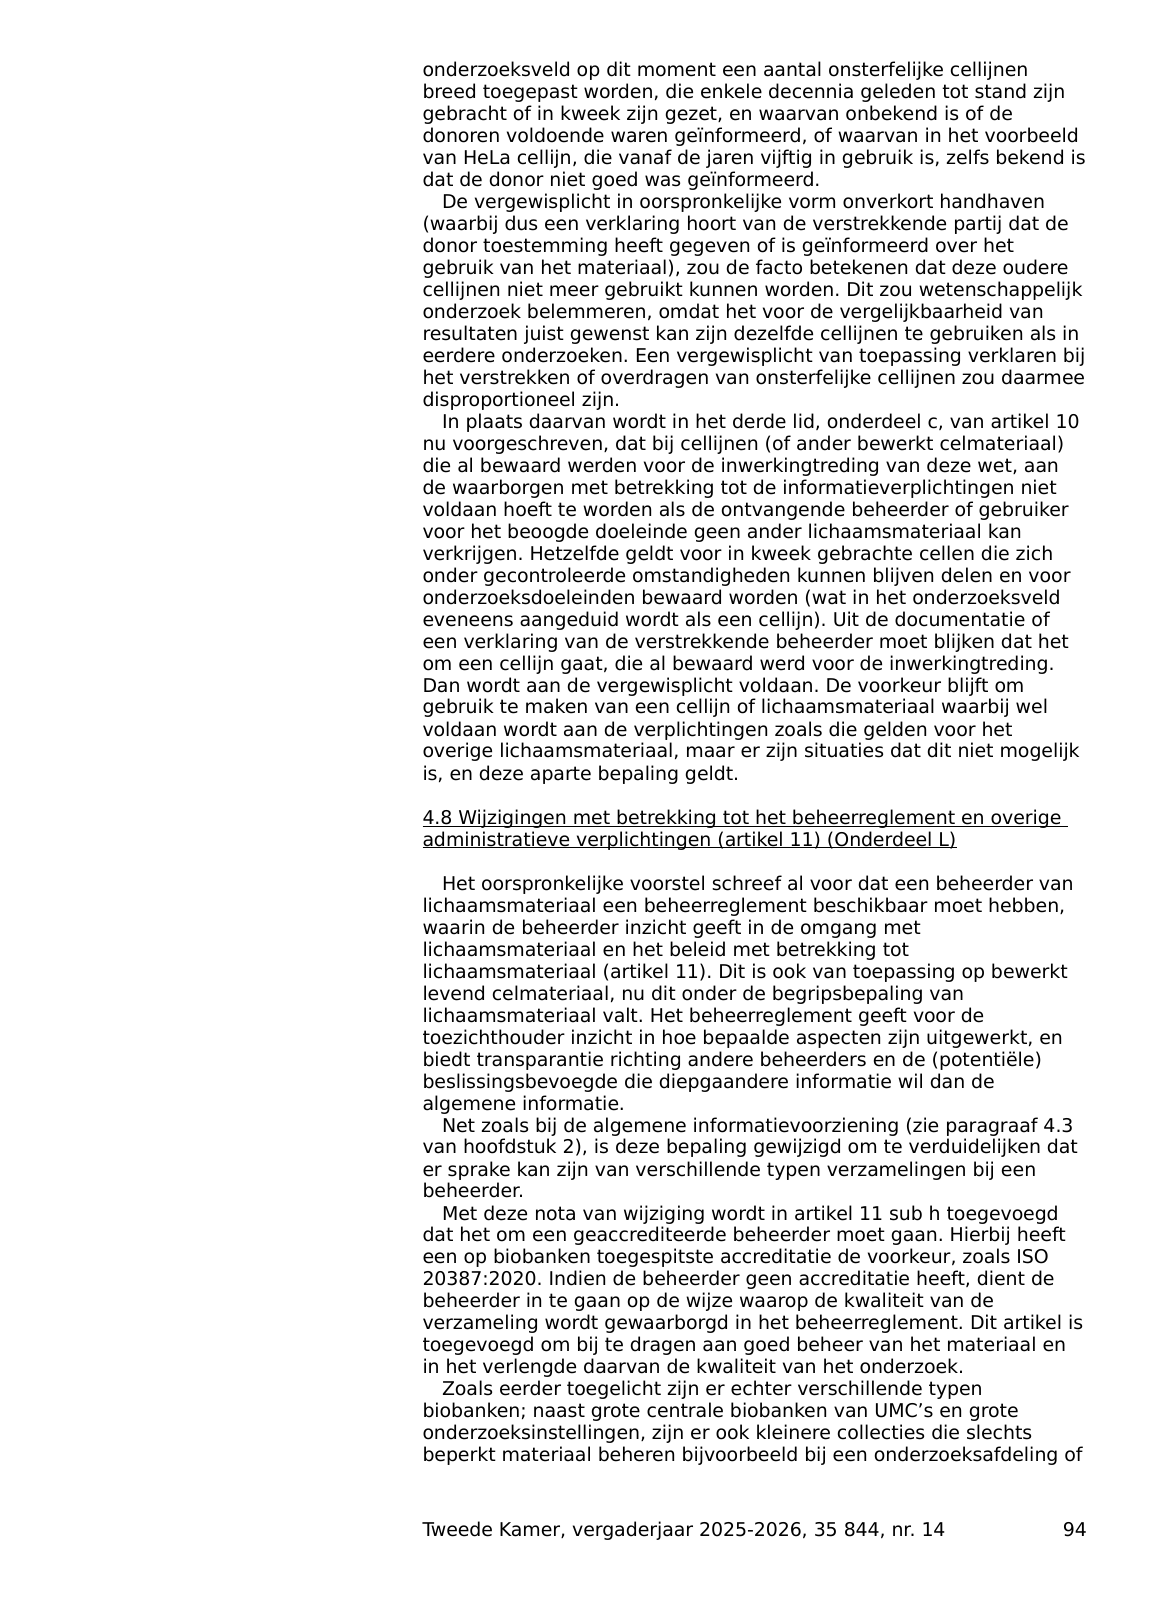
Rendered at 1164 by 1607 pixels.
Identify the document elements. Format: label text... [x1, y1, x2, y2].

text Net zoals bij de algemene informatievoorziening (zie paragraaf 4.3 van hoofdstuk 2), is deze bepaling gewijzigd om te verduidelijken dat er sprake kan zijn van verschillende typen verzamelingen bij een beheerder. [422, 1114, 1087, 1202]
text onderzoeksveld op dit moment een aantal onsterfelijke cellijnen breed toegepast worden, die enkele decennia geleden tot stand zijn gebracht of in kweek zijn gezet, en waarvan onbekend is of de donoren voldoende waren geïnformeerd, of waarvan in het voorbeeld van HeLa cellijn, die vanaf de jaren vijftig in gebruik is, zelfs bekend is dat de donor niet goed was geïnformeerd. [422, 59, 1087, 191]
text In plaats daarvan wordt in het derde lid, onderdeel c, van artikel 10 nu voorgeschreven, dat bij cellijnen (of ander bewerkt celmateriaal) die al bewaard werden voor de inwerkingtreding van deze wet, aan de waarborgen met betrekking tot de informatieverplichtingen niet voldaan hoeft te worden als de ontvangende beheerder of gebruiker voor het beoogde doeleinde geen ander lichaamsmateriaal kan verkrijgen. Hetzelfde geldt voor in kweek gebrachte cellen die zich onder gecontroleerde omstandigheden kunnen blijven delen en voor onderzoeksdoeleinden bewaard worden (wat in het onderzoeksveld eveneens aangeduid wordt als een cellijn). Uit de documentatie of een verklaring van de verstrekkende beheerder moet blijken dat het om een cellijn gaat, die al bewaard werd voor de inwerkingtreding. Dan wordt aan de vergewisplicht voldaan. De voorkeur blijft om gebruik te maken van een cellijn of lichaamsmateriaal waarbij wel voldaan wordt aan de verplichtingen zoals die gelden voor het overige lichaamsmateriaal, maar er zijn situaties dat dit niet mogelijk is, en deze aparte bepaling geldt. [422, 411, 1087, 784]
text Zoals eerder toegelicht zijn er echter verschillende typen biobanken; naast grote centrale biobanken van UMC’s en grote onderzoeksinstellingen, zijn er ook kleinere collecties die slechts beperkt materiaal beheren bijvoorbeeld bij een onderzoeksafdeling of [422, 1378, 1087, 1466]
text De vergewisplicht in oorspronkelijke vorm onverkort handhaven (waarbij dus een verklaring hoort van de verstrekkende partij dat de donor toestemming heeft gegeven of is geïnformeerd over het gebruik van het materiaal), zou de facto betekenen dat deze oudere cellijnen niet meer gebruikt kunnen worden. Dit zou wetenschappelijk onderzoek belemmeren, omdat het voor de vergelijkbaarheid van resultaten juist gewenst kan zijn dezelfde cellijnen te gebruiken als in eerdere onderzoeken. Een vergewisplicht van toepassing verklaren bij het verstrekken of overdragen van onsterfelijke cellijnen zou daarmee disproportioneel zijn. [422, 191, 1087, 411]
text Het oorspronkelijke voorstel schreef al voor dat een beheerder van lichaamsmateriaal een beheerreglement beschikbaar moet hebben, waarin de beheerder inzicht geeft in de omgang met lichaamsmateriaal en het beleid met betrekking tot lichaamsmateriaal (artikel 11). Dit is ook van toepassing op bewerkt levend celmateriaal, nu dit onder de begripsbepaling van lichaamsmateriaal valt. Het beheerreglement geeft voor de toezichthouder inzicht in hoe bepaalde aspecten zijn uitgewerkt, en biedt transparantie richting andere beheerders en de (potentiële) beslissingsbevoegde die diepgaandere informatie wil dan de algemene informatie. [422, 873, 1087, 1114]
text Met deze nota van wijziging wordt in artikel 11 sub h toegevoegd dat het om een geaccrediteerde beheerder moet gaan. Hierbij heeft een op biobanken toegespitste accreditatie de voorkeur, zoals ISO 20387:2020. Indien de beheerder geen accreditatie heeft, dient de beheerder in te gaan op de wijze waarop de kwaliteit van de verzameling wordt gewaarborgd in het beheerreglement. Dit artikel is toegevoegd om bij te dragen aan goed beheer van het materiaal en in het verlengde daarvan de kwaliteit van het onderzoek. [422, 1202, 1087, 1378]
subtitle 4.8 Wijzigingen met betrekking tot het beheerreglement en overige administratieve verplichtingen (artikel 11) (Onderdeel L) [422, 807, 1087, 851]
